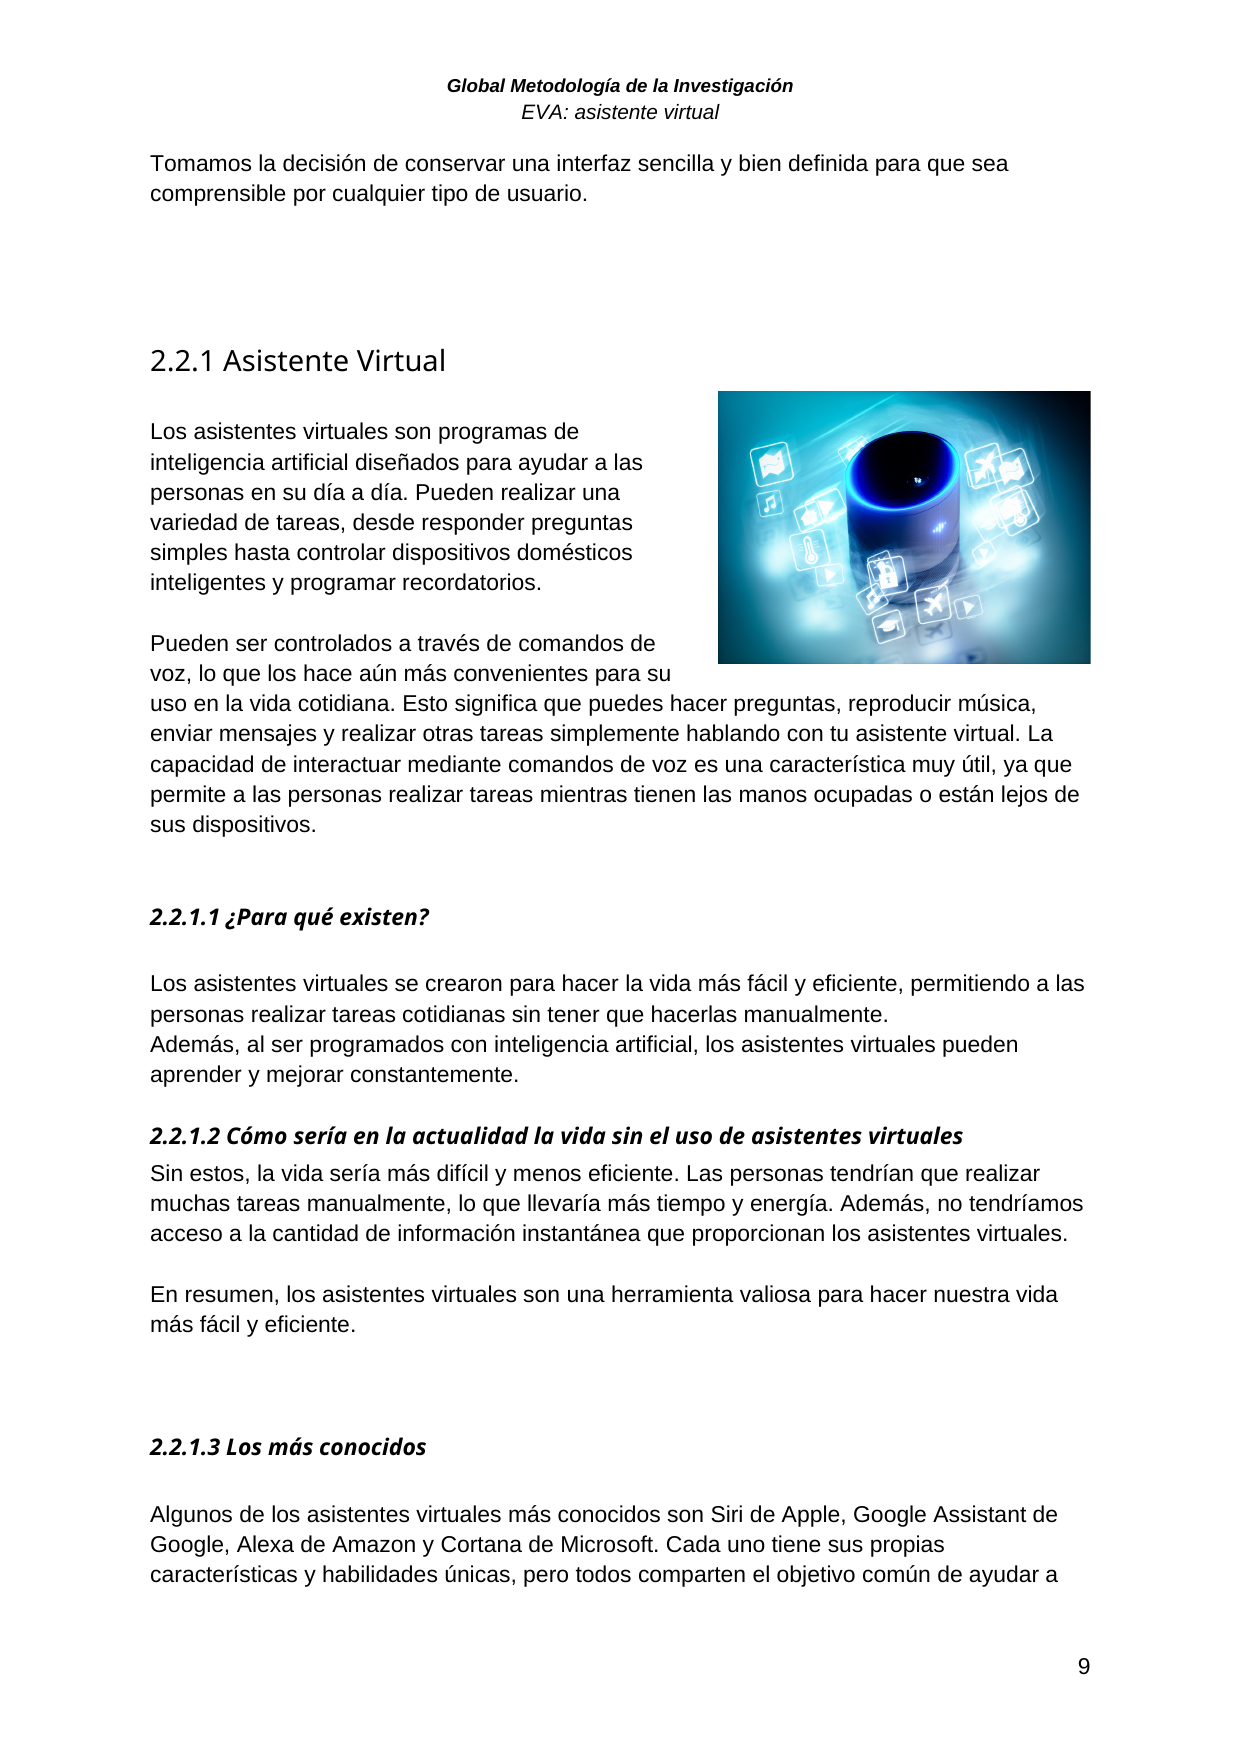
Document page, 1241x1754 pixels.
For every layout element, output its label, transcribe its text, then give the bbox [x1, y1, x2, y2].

subtitle 2.2.1.1 ¿Para qué existen? [150, 901, 1090, 932]
text Los asistentes virtuales son programas de inteligencia artificial diseñados para ayudar a las personas en su día a día. Pueden realizar una variedad de tareas, desde responder preguntas simples hasta controlar dispositivos domésticos inteligentes y programar recordatorios. [150, 418, 718, 596]
text Los asistentes virtuales se crearon para hacer la vida más fácil y eficiente, permitiendo a las personas realizar tareas cotidianas sin tener que hacerlas manualmente. [150, 970, 1090, 1027]
subtitle 2.2.1 Asistente Virtual [150, 340, 1090, 380]
picture [741, 391, 1091, 664]
text Sin estos, la vida sería más difícil y menos eficiente. Las personas tendrían que realizar muchas tareas manualmente, lo que llevaría más tiempo y energía. Además, no tendríamos acceso a la cantidad de información instantánea que proporcionan los asistentes virtuales. [150, 1160, 1090, 1247]
text Algunos de los asistentes virtuales más conocidos son Siri de Apple, Google Assistant de Google, Alexa de Amazon y Cortana de Microsoft. Cada uno tiene sus propias características y habilidades únicas, pero todos comparten el objetivo común de ayudar a [150, 1501, 1090, 1587]
subtitle 2.2.1.2 Cómo sería en la actualidad la vida sin el uso de asistentes virtuales [150, 1120, 1090, 1152]
text En resumen, los asistentes virtuales son una herramienta valiosa para hacer nuestra vida más fácil y eficiente. [150, 1281, 1090, 1337]
text Tomamos la decisión de conservar una interfaz sencilla y bien definida para que sea comprensible por cualquier tipo de usuario. [150, 150, 1090, 207]
text Pueden ser controlados a través de comandos de voz, lo que los hace aún más convenientes para su uso en la vida cotidiana. Esto significa que puedes hacer preguntas, reproducir música, enviar mensajes y realizar otras tareas simplemente hablando con tu asistente virtual. La capacidad de interactuar mediante comandos de voz es una característica muy útil, ya que permite a las personas realizar tareas mientras tienen las manos ocupadas o están lejos de sus dispositivos. [150, 630, 1090, 837]
picture [989, 391, 1091, 499]
text Además, al ser programados con inteligencia artificial, los asistentes virtuales pueden aprender y mejorar constantemente. [150, 1031, 1090, 1087]
subtitle 2.2.1.3 Los más conocidos [150, 1431, 1090, 1462]
